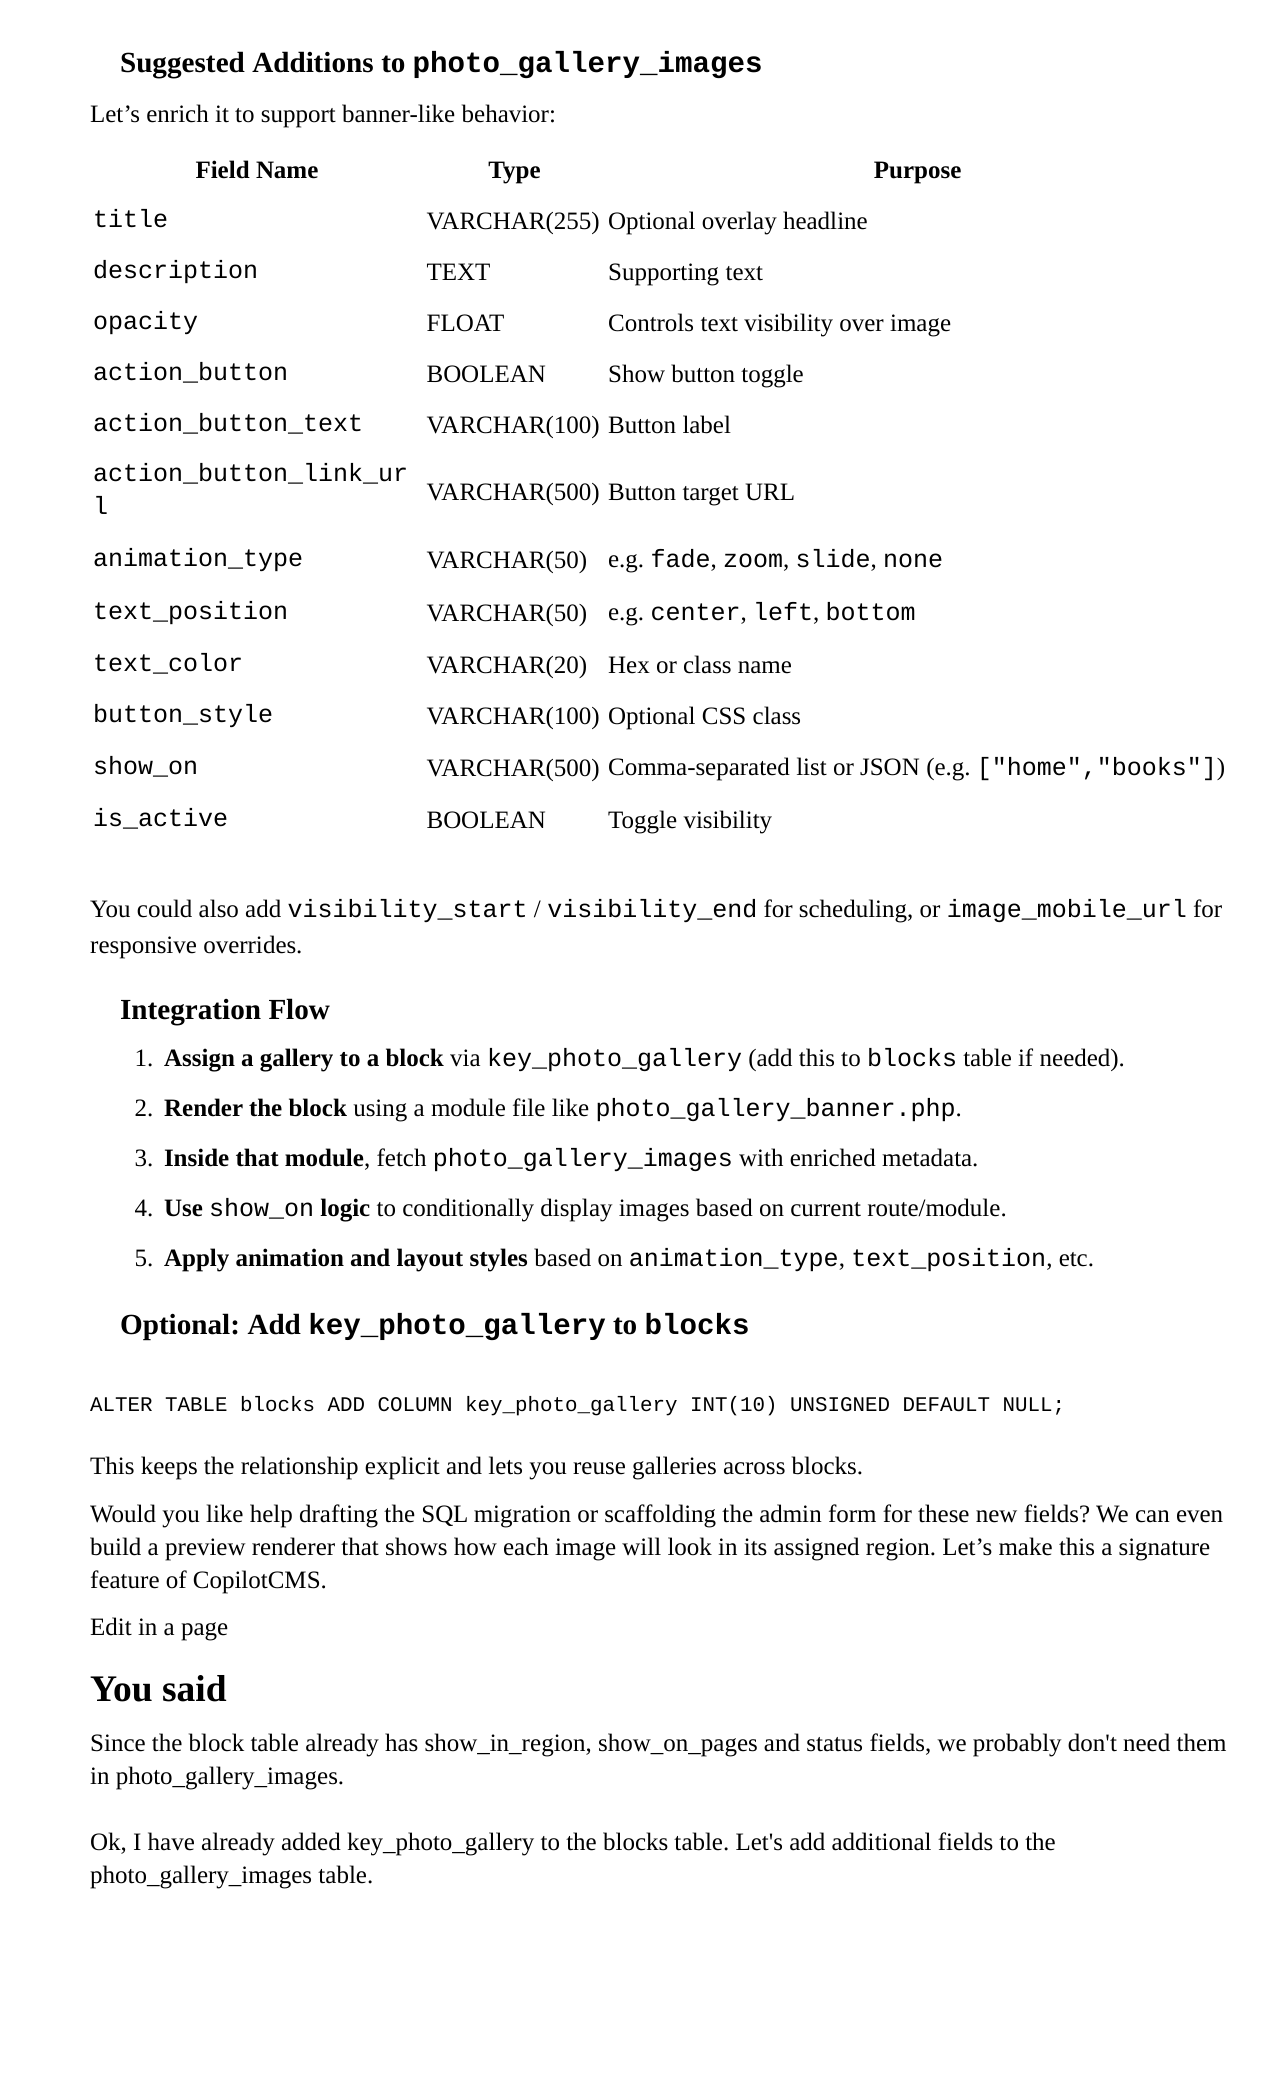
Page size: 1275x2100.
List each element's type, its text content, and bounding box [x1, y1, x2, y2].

list Render the block using a module file like photo_gallery_banner.php. [134, 1093, 1230, 1124]
table_header Field Name [90, 146, 423, 197]
list Inside that module, fetch photo_gallery_images with enriched metadata. [134, 1143, 1230, 1174]
subtitle 🧩 Optional: Add key_photo_gallery to blocks [90, 1307, 1230, 1343]
text Let’s enrich it to support banner-like behavior: [90, 99, 1230, 128]
text You could also add visibility_start / visibility_end for scheduling, or image_mobile_url for responsive overrides. [90, 894, 1230, 958]
list Use show_on logic to conditionally display images based on current route/module. [134, 1193, 1230, 1224]
table_cell Optional CSS class [605, 692, 1230, 743]
table_cell action_button [90, 350, 423, 401]
table_cell TEXT [424, 248, 605, 299]
table_cell VARCHAR(20) [424, 641, 605, 692]
table_cell VARCHAR(500) [424, 452, 605, 535]
table_cell Controls text visibility over image [605, 299, 1230, 350]
table_cell Hex or class name [605, 641, 1230, 692]
table_cell action_button_link_url [90, 452, 423, 535]
text Ok, I have already added key_photo_gallery to the blocks table. Let's add additional fields to the photo_gallery_images table. [90, 1827, 1230, 1889]
text This keeps the relationship explicit and lets you reuse galleries across blocks. [90, 1451, 1230, 1480]
table_cell VARCHAR(255) [424, 198, 605, 248]
table_cell title [90, 198, 423, 248]
table_cell show_on [90, 743, 423, 796]
table_cell action_button_text [90, 401, 423, 452]
table_cell text_color [90, 641, 423, 692]
table_cell VARCHAR(50) [424, 588, 605, 641]
table_cell VARCHAR(500) [424, 743, 605, 796]
table_header Purpose [605, 146, 1230, 197]
table_cell Comma-separated list or JSON (e.g. ["home","books"]) [605, 743, 1230, 796]
text ALTER TABLE blocks ADD COLUMN key_photo_gallery INT(10) UNSIGNED DEFAULT NULL; [90, 1394, 1230, 1418]
table_cell Button target URL [605, 452, 1230, 535]
table_cell e.g. fade, zoom, slide, none [605, 535, 1230, 588]
table_cell text_position [90, 588, 423, 641]
table_cell Toggle visibility [605, 796, 1230, 847]
list Apply animation and layout styles based on animation_type, text_position, etc. [134, 1243, 1230, 1274]
table_cell opacity [90, 299, 423, 350]
subtitle 🧱 Suggested Additions to photo_gallery_images [90, 45, 1230, 81]
table_header Type [424, 146, 605, 197]
table_cell Optional overlay headline [605, 198, 1230, 248]
subtitle You said [90, 1666, 1230, 1709]
table_cell e.g. center, left, bottom [605, 588, 1230, 641]
table_cell Supporting text [605, 248, 1230, 299]
table_cell animation_type [90, 535, 423, 588]
text Would you like help drafting the SQL migration or scaffolding the admin form for these new fields? We can even build a preview renderer that shows how each image will look in its assigned region. Let’s make this a signature feature of CopilotCMS. [90, 1499, 1230, 1593]
table_cell BOOLEAN [424, 796, 605, 847]
text Edit in a page [90, 1612, 1230, 1641]
table_cell is_active [90, 796, 423, 847]
table_cell VARCHAR(100) [424, 401, 605, 452]
table_cell VARCHAR(100) [424, 692, 605, 743]
subtitle 🔁 Integration Flow [90, 992, 1230, 1025]
table_cell Button label [605, 401, 1230, 452]
list Assign a gallery to a block via key_photo_gallery (add this to blocks table if needed). [134, 1043, 1230, 1074]
text Since the block table already has show_in_region, show_on_pages and status fields, we probably don't need them in photo_gallery_images. [90, 1728, 1230, 1790]
table_cell BOOLEAN [424, 350, 605, 401]
table_cell Show button toggle [605, 350, 1230, 401]
table_cell VARCHAR(50) [424, 535, 605, 588]
table_cell FLOAT [424, 299, 605, 350]
table_cell description [90, 248, 423, 299]
table_cell button_style [90, 692, 423, 743]
